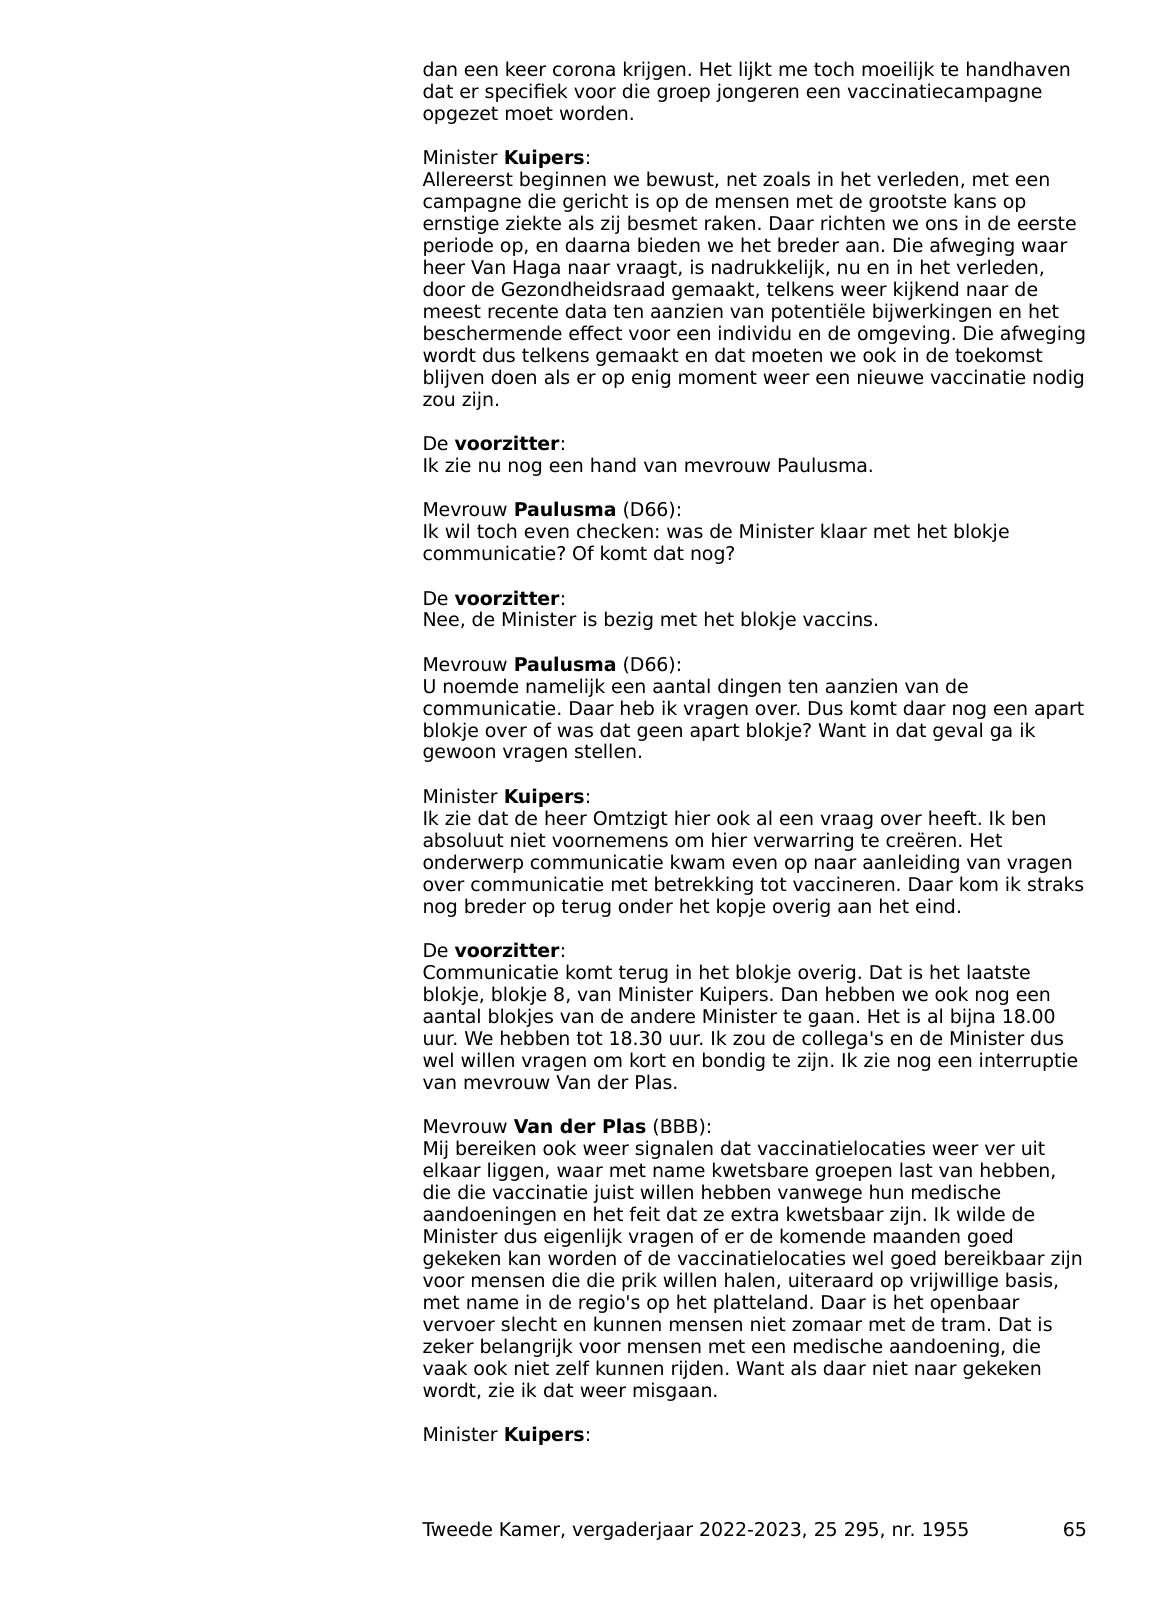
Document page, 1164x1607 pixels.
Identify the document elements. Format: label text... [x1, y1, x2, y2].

text Nee, de Minister is bezig met het blokje vaccins. [422, 609, 1087, 631]
text Ik wil toch even checken: was de Minister klaar met het blokje communicatie? Of komt dat nog? [422, 521, 1087, 565]
text Mevrouw Paulusma (D66): [422, 653, 1087, 676]
text Communicatie komt terug in het blokje overig. Dat is het laatste blokje, blokje 8, van Minister Kuipers. Dan hebben we ook nog een aantal blokjes van de andere Minister te gaan. Het is al bijna 18.00 uur. We hebben tot 18.30 uur. Ik zou de collega's en de Minister dus wel willen vragen om kort en bondig te zijn. Ik zie nog een interruptie van mevrouw Van der Plas. [422, 962, 1087, 1093]
text Allereerst beginnen we bewust, net zoals in het verleden, met een campagne die gericht is op de mensen met de grootste kans op ernstige ziekte als zij besmet raken. Daar richten we ons in de eerste periode op, en daarna bieden we het breder aan. Die afweging waar heer Van Haga naar vraagt, is nadrukkelijk, nu en in het verleden, door de Gezondheidsraad gemaakt, telkens weer kijkend naar de meest recente data ten aanzien van potentiële bijwerkingen en het beschermende effect voor een individu en de omgeving. Die afweging wordt dus telkens gemaakt en dat moeten we ook in de toekomst blijven doen als er op enig moment weer een nieuwe vaccinatie nodig zou zijn. [422, 169, 1087, 411]
text Minister Kuipers: [422, 1424, 1087, 1446]
text De voorzitter: [422, 940, 1087, 962]
text Mevrouw Paulusma (D66): [422, 499, 1087, 521]
text Ik zie dat de heer Omtzigt hier ook al een vraag over heeft. Ik ben absoluut niet voornemens om hier verwarring te creëren. Het onderwerp communicatie kwam even op naar aanleiding van vragen over communicatie met betrekking tot vaccineren. Daar kom ik straks nog breder op terug onder het kopje overig aan het eind. [422, 808, 1087, 917]
text Minister Kuipers: [422, 786, 1087, 808]
text Mevrouw Van der Plas (BBB): [422, 1116, 1087, 1138]
text De voorzitter: [422, 587, 1087, 609]
text Mij bereiken ook weer signalen dat vaccinatielocaties weer ver uit elkaar liggen, waar met name kwetsbare groepen last van hebben, die die vaccinatie juist willen hebben vanwege hun medische aandoeningen en het feit dat ze extra kwetsbaar zijn. Ik wilde de Minister dus eigenlijk vragen of er de komende maanden goed gekeken kan worden of de vaccinatielocaties wel goed bereikbaar zijn voor mensen die die prik willen halen, uiteraard op vrijwillige basis, met name in de regio's op het platteland. Daar is het openbaar vervoer slecht en kunnen mensen niet zomaar met de tram. Dat is zeker belangrijk voor mensen met een medische aandoening, die vaak ook niet zelf kunnen rijden. Want als daar niet naar gekeken wordt, zie ik dat weer misgaan. [422, 1138, 1087, 1401]
text De voorzitter: [422, 433, 1087, 455]
text U noemde namelijk een aantal dingen ten aanzien van de communicatie. Daar heb ik vragen over. Dus komt daar nog een apart blokje over of was dat geen apart blokje? Want in dat geval ga ik gewoon vragen stellen. [422, 676, 1087, 763]
text Ik zie nu nog een hand van mevrouw Paulusma. [422, 455, 1087, 477]
text Minister Kuipers: [422, 147, 1087, 169]
text dan een keer corona krijgen. Het lijkt me toch moeilijk te handhaven dat er specifiek voor die groep jongeren een vaccinatiecampagne opgezet moet worden. [422, 59, 1087, 125]
